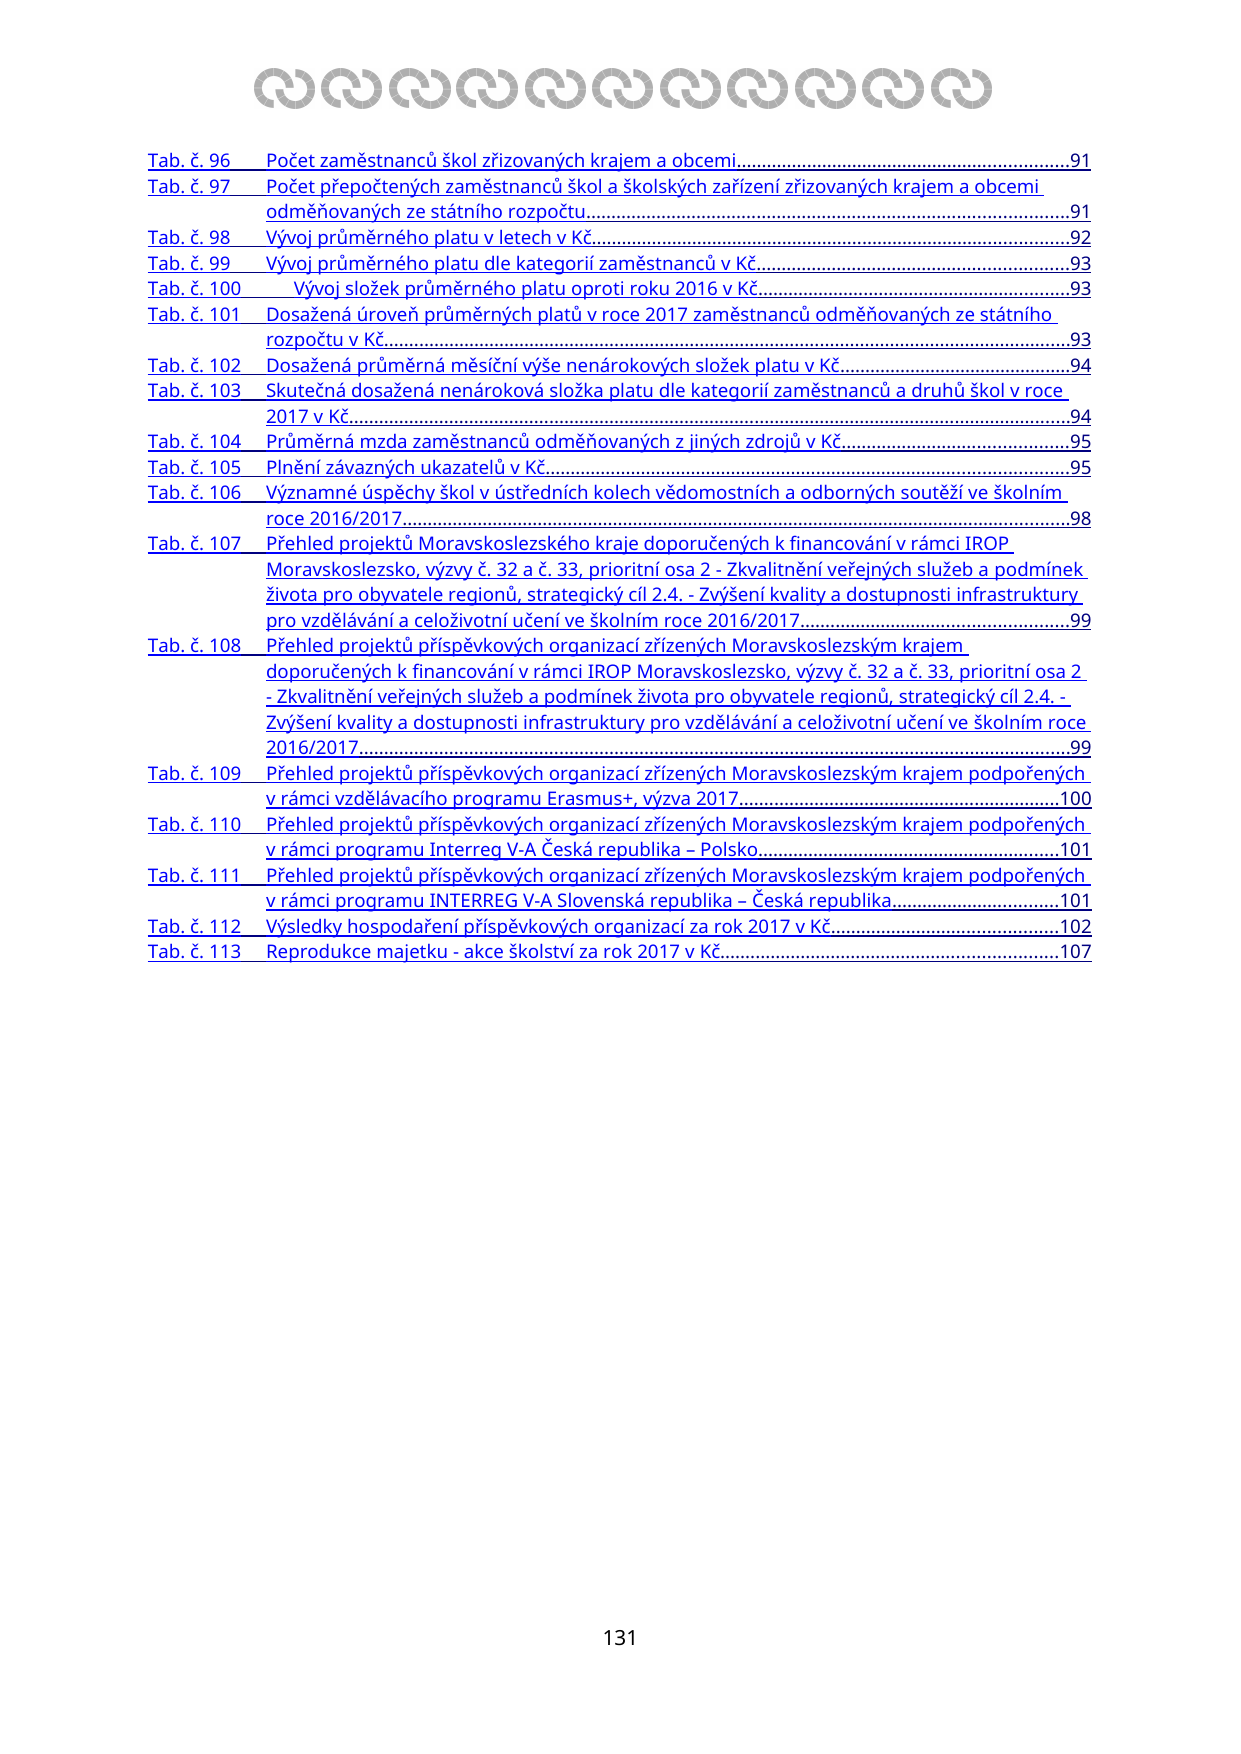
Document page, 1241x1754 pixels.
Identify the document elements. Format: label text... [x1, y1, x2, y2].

text Tab. č. 110 Přehled projektů příspěvkových organizací zřízených Moravskoslezským krajem podpořených v rámci programu Interreg V-A Česká republika – Polsko 101 [148, 811, 1092, 862]
text Tab. č. 101 Dosažená úroveň průměrných platů v roce 2017 zaměstnanců odměňovaných ze státního rozpočtu v Kč 93 [148, 301, 1092, 352]
text Tab. č. 102 Dosažená průměrná měsíční výše nenárokových složek platu v Kč 94 [148, 352, 1092, 377]
text Tab. č. 96 Počet zaměstnanců škol zřizovaných krajem a obcemi 91 [148, 148, 1092, 173]
text Tab. č. 106 Významné úspěchy škol v ústředních kolech vědomostních a odborných soutěží ve školním roce 2016/2017 98 [148, 479, 1092, 531]
text Tab. č. 112 Výsledky hospodaření příspěvkových organizací za rok 2017 v Kč 102 [148, 913, 1092, 935]
text Tab. č. 107 Přehled projektů Moravskoslezského kraje doporučených k financování v rámci IROP Moravskoslezsko, výzvy č. 32 a č. 33, prioritní osa 2 - Zkvalitnění veřejných služeb a podmínek života pro obyvatele regionů, strategický cíl 2.4. - Zvýšení kvality a dostupnosti infrastruktury pro vzdělávání a celoživotní učení ve školním roce 2016/2017 99 [148, 531, 1092, 633]
text Tab. č. 97 Počet přepočtených zaměstnanců škol a školských zařízení zřizovaných krajem a obcemi odměňovaných ze státního rozpočtu 91 [148, 173, 1092, 224]
text Tab. č. 108 Přehled projektů příspěvkových organizací zřízených Moravskoslezským krajem doporučených k financování v rámci IROP Moravskoslezsko, výzvy č. 32 a č. 33, prioritní osa 2 - Zkvalitnění veřejných služeb a podmínek života pro obyvatele regionů, strategický cíl 2.4. - Zvýšení kvality a dostupnosti infrastruktury pro vzdělávání a celoživotní učení ve školním roce 2016/2017 99 [148, 633, 1092, 760]
text Tab. č. 99 Vývoj průměrného platu dle kategorií zaměstnanců v Kč 93 [148, 250, 1092, 275]
text Tab. č. 111 Přehled projektů příspěvkových organizací zřízených Moravskoslezským krajem podpořených v rámci programu INTERREG V-A Slovenská republika – Česká republika 101 [148, 862, 1092, 913]
text Tab. č. 103 Skutečná dosažená nenároková složka platu dle kategorií zaměstnanců a druhů škol v roce 2017 v Kč 94 [148, 377, 1092, 428]
text Tab. č. 100 Vývoj složek průměrného platu oproti roku 2016 v Kč 93 [148, 275, 1092, 301]
text Tab. č. 104 Průměrná mzda zaměstnanců odměňovaných z jiných zdrojů v Kč 95 [148, 428, 1092, 454]
text Tab. č. 98 Vývoj průměrného platu v letech v Kč 92 [148, 224, 1092, 250]
text Tab. č. 113 Reprodukce majetku - akce školství za rok 2017 v Kč 107 [148, 939, 1092, 961]
text Tab. č. 105 Plnění závazných ukazatelů v Kč 95 [148, 454, 1092, 479]
text Tab. č. 109 Přehled projektů příspěvkových organizací zřízených Moravskoslezským krajem podpořených v rámci vzdělávacího programu Erasmus+, výzva 2017 100 [148, 760, 1092, 811]
